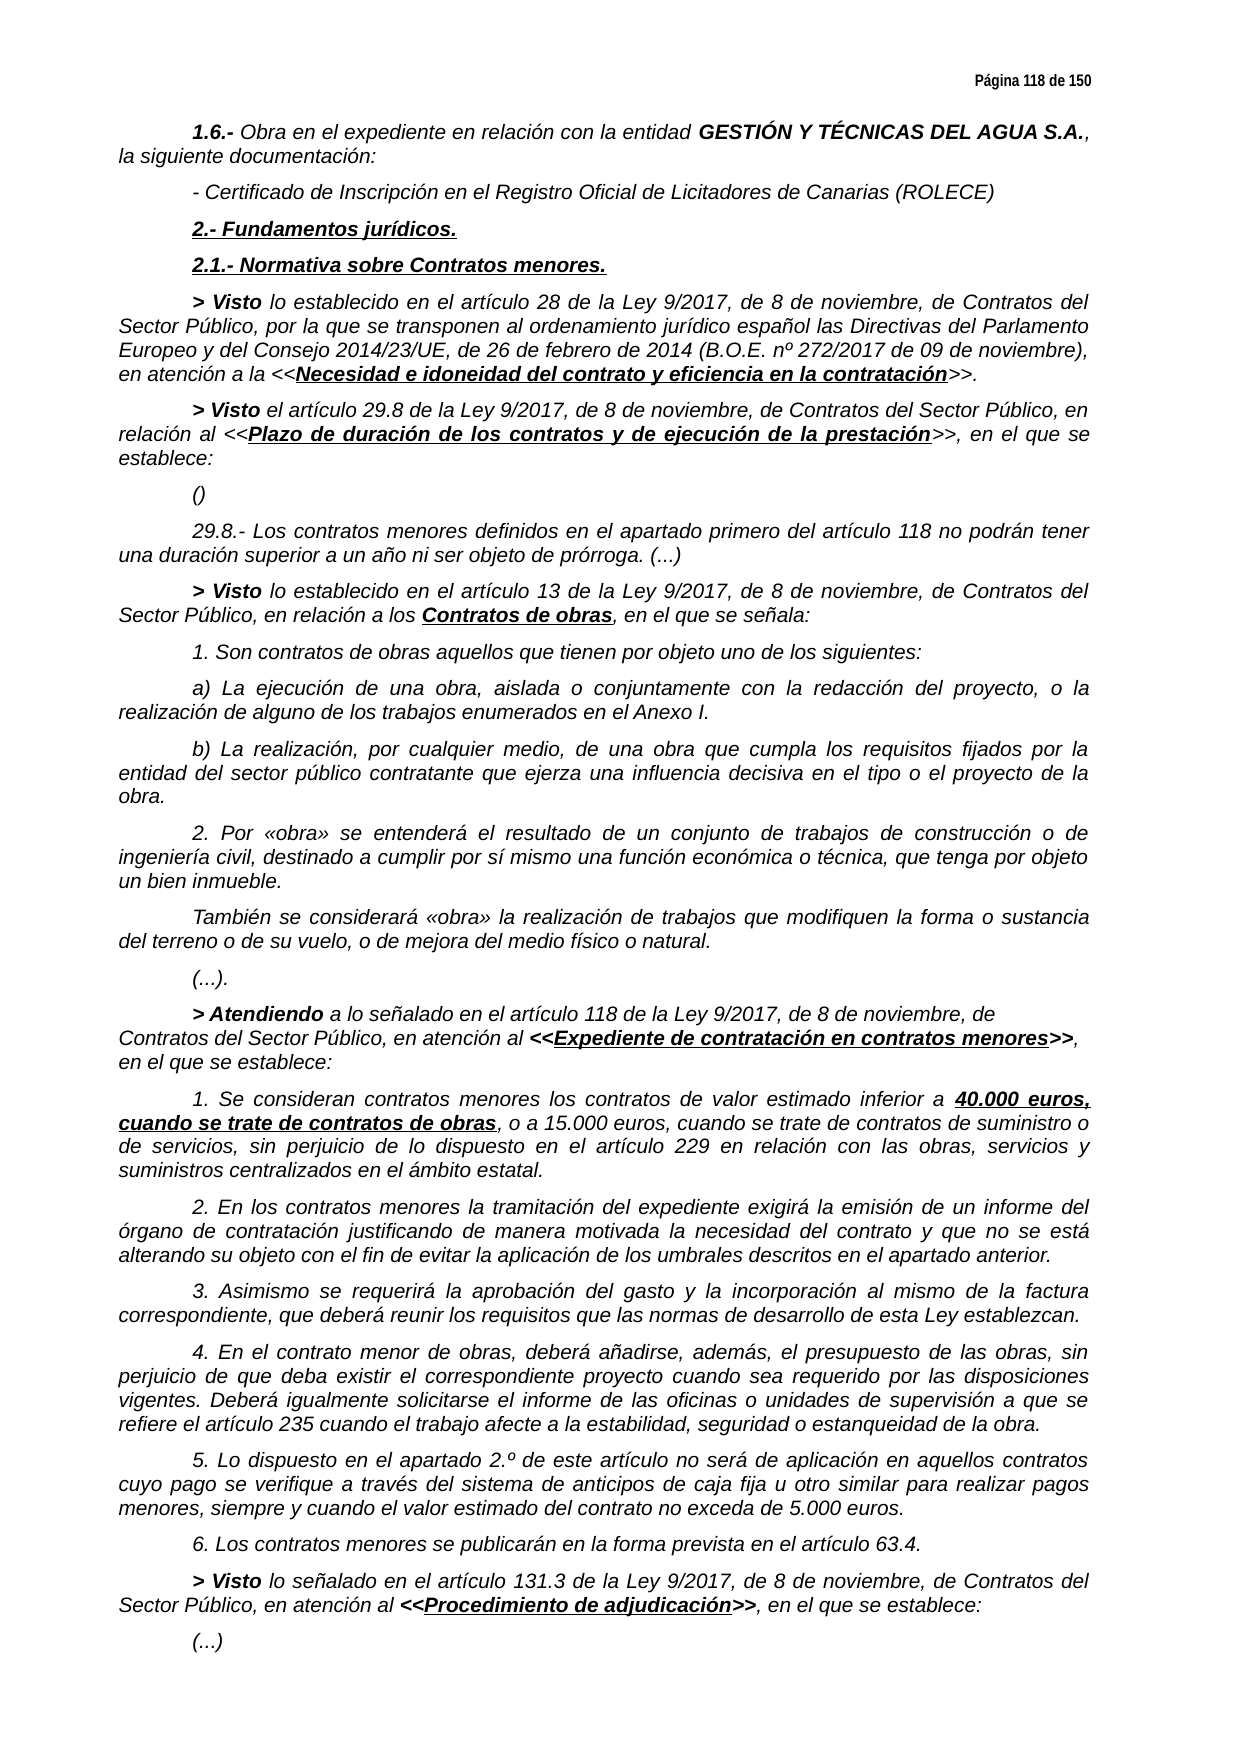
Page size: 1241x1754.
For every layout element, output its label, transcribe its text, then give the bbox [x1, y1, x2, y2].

text a) La ejecución de una obra, aislada o conjuntamente con la redacción del proyecto, o la realización de alguno de los trabajos enumerados en el Anexo I. [118, 676, 1092, 724]
text > Visto lo señalado en el artículo 131.3 de la Ley 9/2017, de 8 de noviembre, de Contratos del Sector Público, en atención al <<Procedimiento de adjudicación>>, en el que se establece: [118, 1569, 1092, 1617]
text 4. En el contrato menor de obras, deberá añadirse, además, el presupuesto de las obras, sin perjuicio de que deba existir el correspondiente proyecto cuando sea requerido por las disposiciones vigentes. Deberá igualmente solicitarse el informe de las oficinas o unidades de supervisión a que se refiere el artículo 235 cuando el trabajo afecte a la estabilidad, seguridad o estanqueidad de la obra. [118, 1339, 1092, 1435]
text > Visto lo establecido en el artículo 28 de la Ley 9/2017, de 8 de noviembre, de Contratos del Sector Público, por la que se transponen al ordenamiento jurídico español las Directivas del Parlamento Europeo y del Consejo 2014/23/UE, de 26 de febrero de 2014 (B.O.E. nº 272/2017 de 09 de noviembre), en atención a la <<Necesidad e idoneidad del contrato y eficiencia en la contratación>>. [118, 289, 1092, 385]
text 2. Por «obra» se entenderá el resultado de un conjunto de trabajos de construcción o de ingeniería civil, destinado a cumplir por sí mismo una función económica o técnica, que tenga por objeto un bien inmueble. [118, 821, 1092, 893]
text (...). [118, 966, 1092, 989]
text 2.1.- Normativa sobre Contratos menores. [118, 253, 1092, 277]
text (...) [118, 1629, 1092, 1653]
text También se considerará «obra» la realización de trabajos que modifiquen la forma o sustancia del terreno o de su vuelo, o de mejora del medio físico o natural. [118, 905, 1092, 953]
text 2.- Fundamentos jurídicos. [118, 217, 1092, 241]
text 1.6.- Obra en el expediente en relación con la entidad GESTIÓN Y TÉCNICAS DEL AGUA S.A., la siguiente documentación: [118, 120, 1092, 168]
text 1. Son contratos de obras aquellos que tienen por objeto uno de los siguientes: [118, 639, 1092, 663]
text - Certificado de Inscripción en el Registro Oficial de Licitadores de Canarias (ROLECE) [118, 180, 1092, 204]
text 3. Asimismo se requerirá la aprobación del gasto y la incorporación al mismo de la factura correspondiente, que deberá reunir los requisitos que las normas de desarrollo de esta Ley establezcan. [118, 1279, 1092, 1327]
text 1. Se consideran contratos menores los contratos de valor estimado inferior a 40.000 euros, cuando se trate de contratos de obras, o a 15.000 euros, cuando se trate de contratos de suministro o de servicios, sin perjuicio de lo dispuesto en el artículo 229 en relación con las obras, servicios y suministros centralizados en el ámbito estatal. [118, 1086, 1092, 1182]
text b) La realización, por cualquier medio, de una obra que cumpla los requisitos fijados por la entidad del sector público contratante que ejerza una influencia decisiva en el tipo o el proyecto de la obra. [118, 736, 1092, 808]
text > Visto lo establecido en el artículo 13 de la Ley 9/2017, de 8 de noviembre, de Contratos del Sector Público, en relación a los Contratos de obras, en el que se señala: [118, 579, 1092, 627]
text 6. Los contratos menores se publicarán en la forma prevista en el artículo 63.4. [118, 1532, 1092, 1556]
text 2. En los contratos menores la tramitación del expediente exigirá la emisión de un informe del órgano de contratación justificando de manera motivada la necesidad del contrato y que no se está alterando su objeto con el fin de evitar la aplicación de los umbrales descritos en el apartado anterior. [118, 1195, 1092, 1267]
text 5. Lo dispuesto en el apartado 2.º de este artículo no será de aplicación en aquellos contratos cuyo pago se verifique a través del sistema de anticipos de caja fija u otro similar para realizar pagos menores, siempre y cuando el valor estimado del contrato no exceda de 5.000 euros. [118, 1448, 1092, 1520]
text 29.8.- Los contratos menores definidos en el apartado primero del artículo 118 no podrán tener una duración superior a un año ni ser objeto de prórroga. (...) [118, 519, 1092, 567]
text > Atendiendo a lo señalado en el artículo 118 de la Ley 9/2017, de 8 de noviembre, de Contratos del Sector Público, en atención al <<Expediente de contratación en contratos menores>>, en el que se establece: [118, 1002, 1092, 1074]
text > Visto el artículo 29.8 de la Ley 9/2017, de 8 de noviembre, de Contratos del Sector Público, en relación al <<Plazo de duración de los contratos y de ejecución de la prestación>>, en el que se establece: [118, 398, 1092, 470]
text () [118, 482, 1092, 506]
